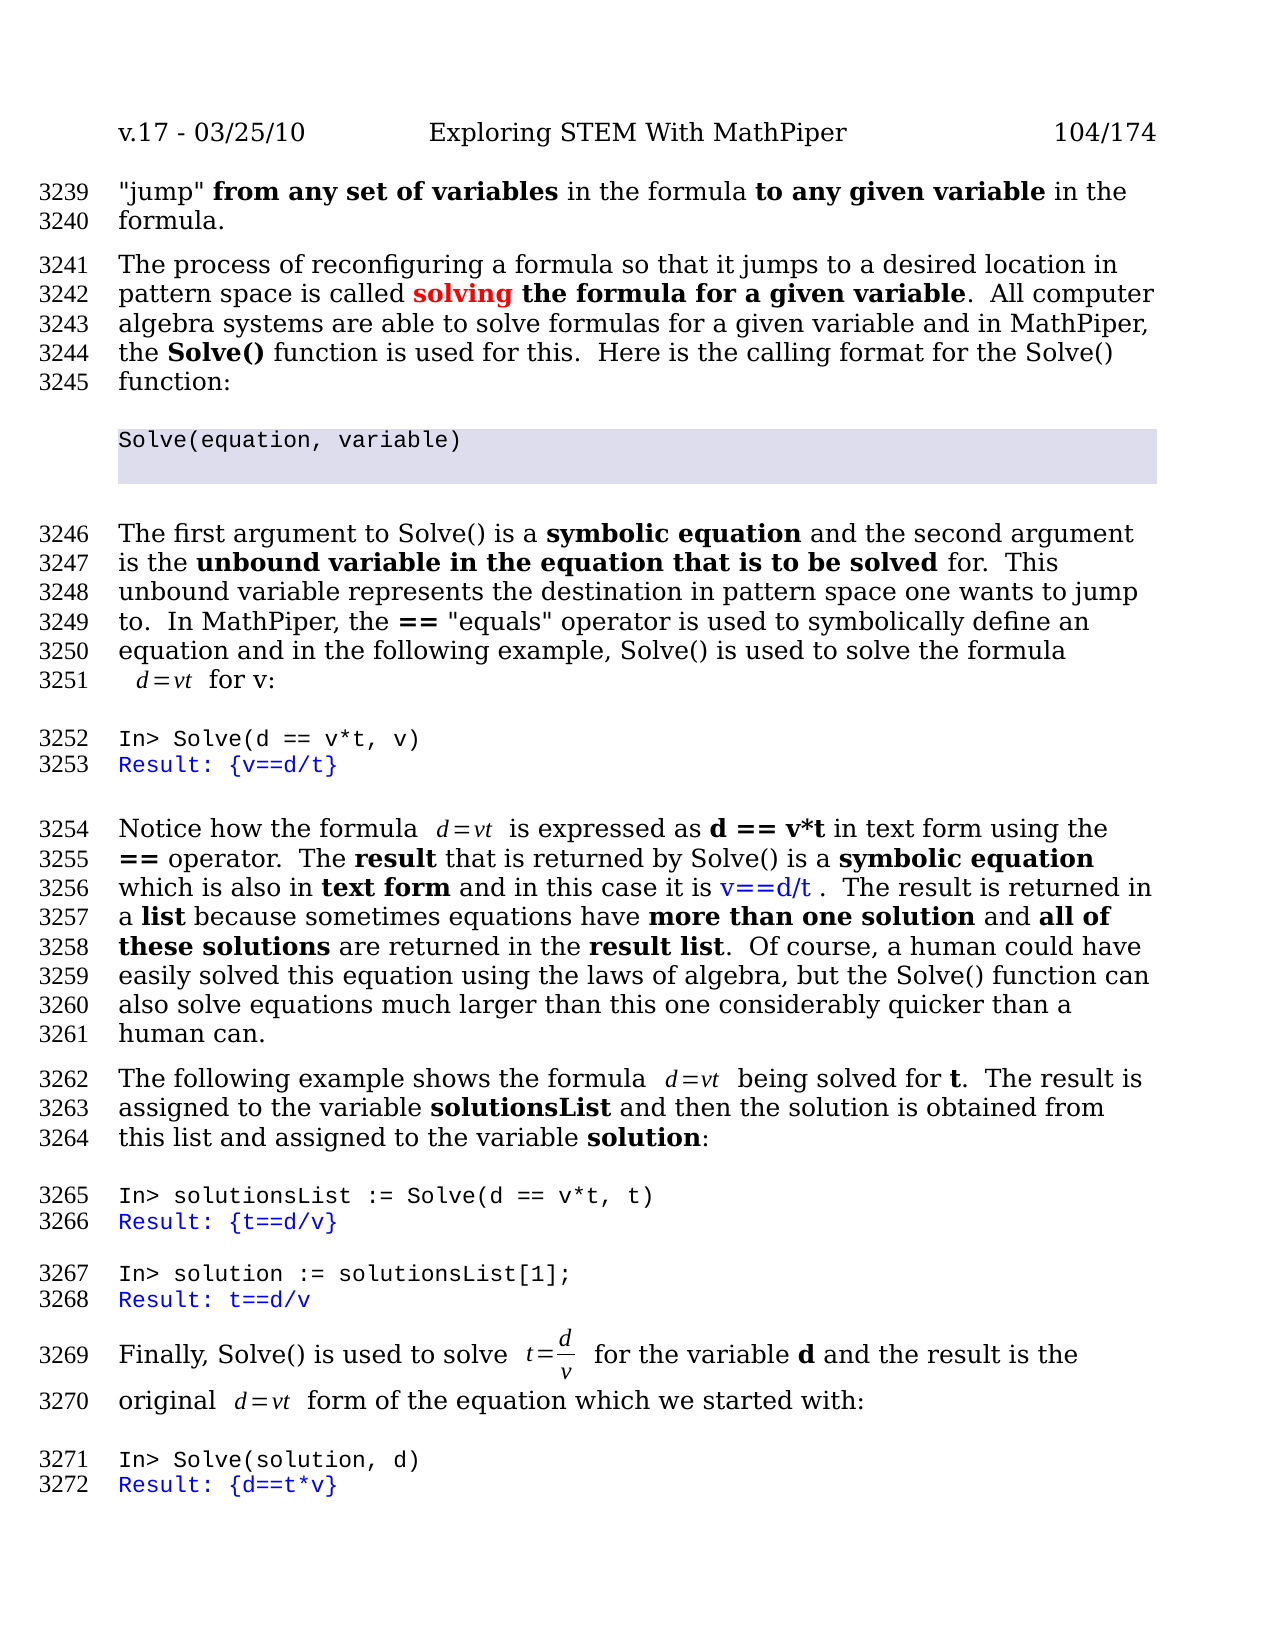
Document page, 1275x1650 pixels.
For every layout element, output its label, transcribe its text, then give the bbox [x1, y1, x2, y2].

text In> Solve(solution, d) [118, 1448, 1157, 1474]
text The first argument to Solve() is a symbolic equation and the second argument is the unbound variable in the equation that is to be solved for. This unbound variable represents the destination in pattern space one wants to jump to. In MathPiper, the == "equals" operator is used to symbolically define an equation and in the following example, Solve() is used to solve the formulafor v: [118, 519, 1157, 695]
text The process of reconfiguring a formula so that it jumps to a desired location in pattern space is called solving the formula for a given variable. All computer algebra systems are able to solve formulas for a given variable and in MathPiper, the Solve() function is used for this. Here is the calling format for the Solve() function: [118, 250, 1157, 397]
text Notice how the formulais expressed as d == v*t in text form using the == operator. The result that is returned by Solve() is a symbolic equation which is also in text form and in this case it is v==d/t . The result is returned in a list because sometimes equations have more than one solution and all of these solutions are returned in the result list. Of course, a human could have easily solved this equation using the laws of algebra, but the Solve() function can also solve equations much larger than this one considerably quicker than a human can. [118, 814, 1157, 1049]
text In> solution := solutionsList[1]; [118, 1262, 1157, 1288]
text The following example shows the formulabeing solved for t. The result is assigned to the variable solutionsList and then the solution is obtained from this list and assigned to the variable solution: [118, 1064, 1157, 1152]
text In> Solve(d == v*t, v) [118, 727, 1157, 753]
text "jump" from any set of variables in the formula to any given variable in the formula. [118, 177, 1157, 235]
text In> solutionsList := Solve(d == v*t, t) [118, 1184, 1157, 1210]
text Result: {v==d/t} [118, 753, 1157, 779]
text Result: {t==d/v} [118, 1210, 1157, 1236]
table_header Solve(equation, variable) [118, 429, 1157, 484]
text Result: t==d/v [118, 1288, 1157, 1314]
text Finally, Solve() is used to solvefor the variable d and the result is the originalform of the equation which we started with: [118, 1323, 1157, 1416]
text Result: {d==t*v} [118, 1474, 1157, 1500]
